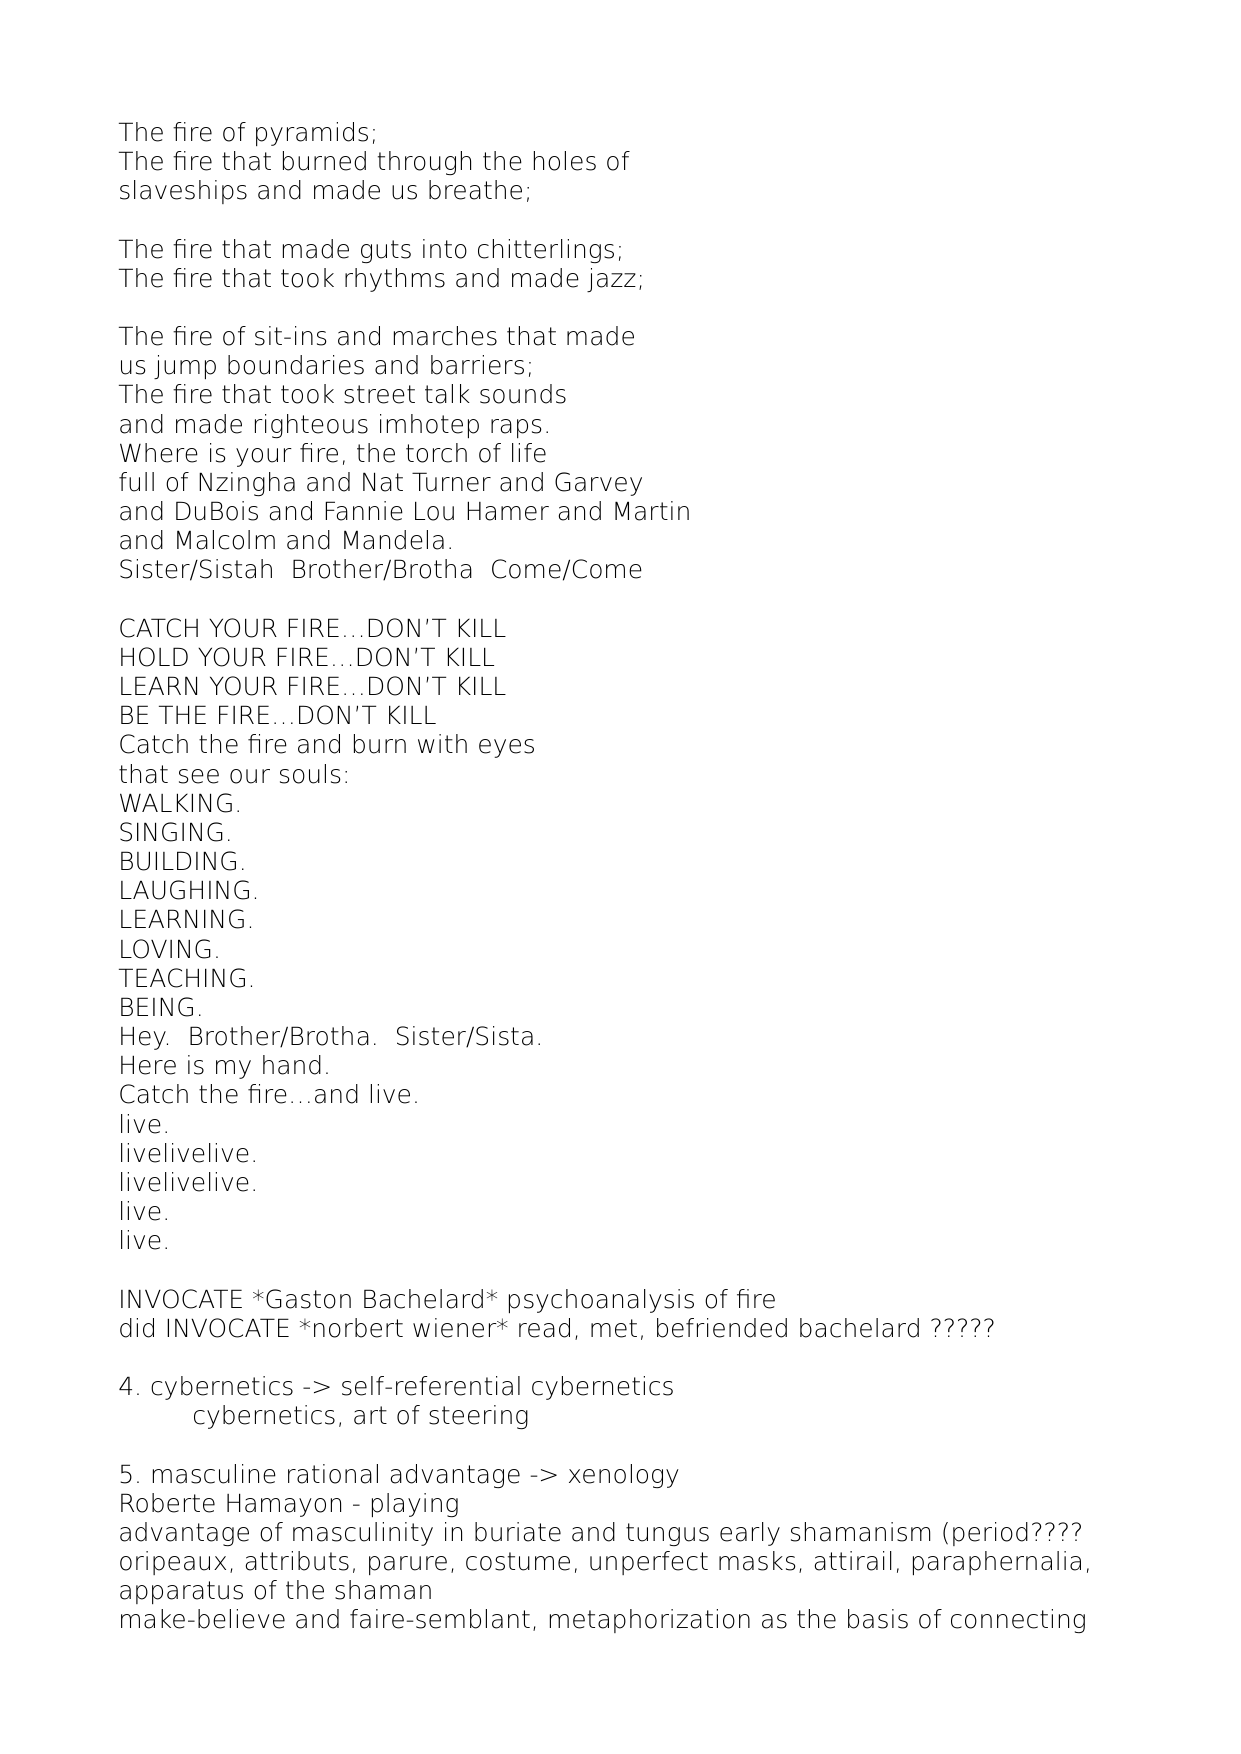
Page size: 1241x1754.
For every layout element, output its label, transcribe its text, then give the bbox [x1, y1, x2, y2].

text BUILDING. [118, 847, 1122, 876]
text LOVING. [118, 935, 1122, 964]
text Here is my hand. [118, 1051, 1122, 1081]
text WALKING. [118, 789, 1122, 818]
text Hey. Brother/Brotha. Sister/Sista. [118, 1022, 1122, 1051]
text oripeaux, attributs, parure, costume, unperfect masks, attirail, paraphernalia, apparatus of the shaman [118, 1547, 1122, 1606]
text 4. cybernetics -> self-referential cybernetics [118, 1372, 1122, 1401]
text The fire that took street talk sounds [118, 381, 1122, 410]
text HOLD YOUR FIRE…DON’T KILL [118, 643, 1122, 672]
text Catch the fire and burn with eyes [118, 731, 1122, 760]
text and Malcolm and Mandela. [118, 526, 1122, 556]
text The fire of pyramids; [118, 118, 1122, 147]
text The fire that burned through the holes of [118, 147, 1122, 176]
text CATCH YOUR FIRE…DON’T KILL [118, 614, 1122, 643]
text slaveships and made us breathe; [118, 176, 1122, 206]
text LAUGHING. [118, 876, 1122, 906]
text Where is your fire, the torch of life [118, 439, 1122, 468]
text 5. masculine rational advantage -> xenology [118, 1460, 1122, 1489]
text Catch the fire…and live. [118, 1081, 1122, 1110]
text live. [118, 1110, 1122, 1139]
text The fire that took rhythms and made jazz; [118, 264, 1122, 293]
text live. [118, 1197, 1122, 1226]
text The fire that made guts into chitterlings; [118, 235, 1122, 264]
text BEING. [118, 993, 1122, 1022]
text full of Nzingha and Nat Turner and Garvey [118, 468, 1122, 497]
text us jump boundaries and barriers; [118, 351, 1122, 381]
text did INVOCATE *norbert wiener* read, met, befriended bachelard ????? [118, 1314, 1122, 1343]
text livelivelive. [118, 1168, 1122, 1197]
text advantage of masculinity in buriate and tungus early shamanism (period???? [118, 1518, 1122, 1547]
text LEARNING. [118, 906, 1122, 935]
text and made righteous imhotep raps. [118, 410, 1122, 439]
text that see our souls: [118, 760, 1122, 789]
text make-believe and faire-semblant, metaphorization as the basis of connecting [118, 1606, 1122, 1635]
text Sister/Sistah Brother/Brotha Come/Come [118, 556, 1122, 585]
text livelivelive. [118, 1139, 1122, 1168]
text BE THE FIRE…DON’T KILL [118, 701, 1122, 731]
text The fire of sit-ins and marches that made [118, 322, 1122, 351]
text cybernetics, art of steering [118, 1401, 1122, 1431]
text SINGING. [118, 818, 1122, 847]
text Roberte Hamayon - playing [118, 1489, 1122, 1518]
text TEACHING. [118, 964, 1122, 993]
text and DuBois and Fannie Lou Hamer and Martin [118, 497, 1122, 526]
text live. [118, 1226, 1122, 1256]
text INVOCATE *Gaston Bachelard* psychoanalysis of fire [118, 1285, 1122, 1314]
text LEARN YOUR FIRE…DON’T KILL [118, 672, 1122, 701]
